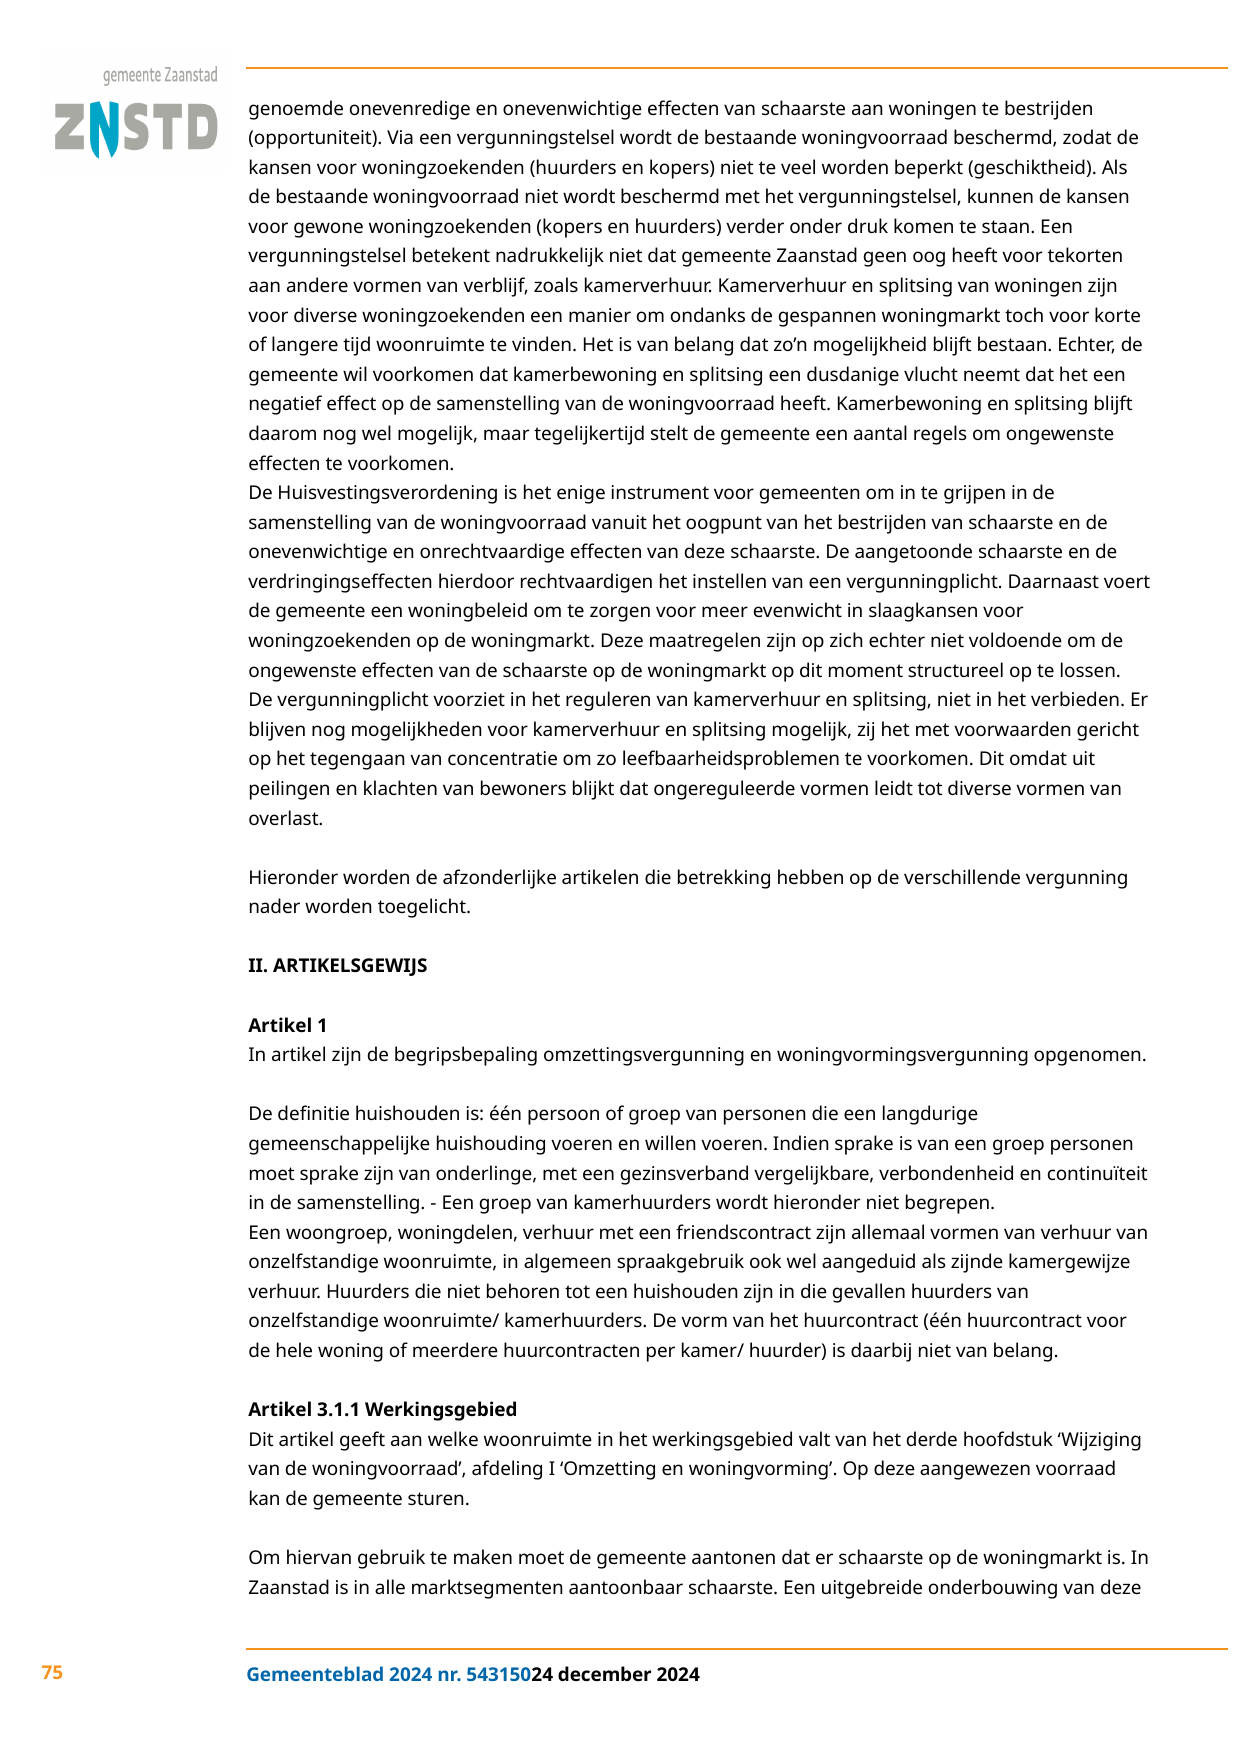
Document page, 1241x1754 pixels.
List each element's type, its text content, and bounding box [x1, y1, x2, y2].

text genoemde onevenredige en onevenwichtige effecten van schaarste aan woningen te bestrijden (opportuniteit). Via een vergunningstelsel wordt de bestaande woningvoorraad beschermd, zodat de kansen voor woningzoekenden (huurders en kopers) niet te veel worden beperkt (geschiktheid). Als de bestaande woningvoorraad niet wordt beschermd met het vergunningstelsel, kunnen de kansen voor gewone woningzoekenden (kopers en huurders) verder onder druk komen te staan. Een vergunningstelsel betekent nadrukkelijk niet dat gemeente Zaanstad geen oog heeft voor tekorten aan andere vormen van verblijf, zoals kamerverhuur. Kamerverhuur en splitsing van woningen zijn voor diverse woningzoekenden een manier om ondanks de gespannen woningmarkt toch voor korte of langere tijd woonruimte te vinden. Het is van belang dat zo’n mogelijkheid blijft bestaan. Echter, de gemeente wil voorkomen dat kamerbewoning en splitsing een dusdanige vlucht neemt dat het een negatief effect op de samenstelling van de woningvoorraad heeft. Kamerbewoning en splitsing blijft daarom nog wel mogelijk, maar tegelijkertijd stelt de gemeente een aantal regels om ongewenste effecten te voorkomen. [248, 95, 1152, 476]
text De vergunningplicht voorziet in het reguleren van kamerverhuur en splitsing, niet in het verbieden. Er blijven nog mogelijkheden voor kamerverhuur en splitsing mogelijk, zij het met voorwaarden gericht op het tegengaan van concentratie om zo leefbaarheidsproblemen te voorkomen. Dit omdat uit peilingen en klachten van bewoners blijkt dat ongereguleerde vormen leidt tot diverse vormen van overlast. [248, 686, 1152, 831]
text De definitie huishouden is: één persoon of groep van personen die een langdurige gemeenschappelijke huishouding voeren en willen voeren. Indien sprake is van een groep personen moet sprake zijn van onderlinge, met een gezinsverband vergelijkbare, verbondenheid en continuïteit in de samenstelling. - Een groep van kamerhuurders wordt hieronder niet begrepen. [248, 1101, 1152, 1215]
text II. ARTIKELSGEWIJS [248, 953, 1152, 978]
text Artikel 1 [248, 1012, 1152, 1038]
text Een woongroep, woningdelen, verhuur met een friendscontract zijn allemaal vormen van verhuur van onzelfstandige woonruimte, in algemeen spraakgebruik ook wel aangeduid als zijnde kamergewijze verhuur. Huurders die niet behoren tot een huishouden zijn in die gevallen huurders van onzelfstandige woonruimte/ kamerhuurders. De vorm van het huurcontract (één huurcontract voor de hele woning of meerdere huurcontracten per kamer/ huurder) is daarbij niet van belang. [248, 1219, 1152, 1363]
text Om hiervan gebruik te maken moet de gemeente aantonen dat er schaarste op de woningmarkt is. In Zaanstad is in alle marktsegmenten aantoonbaar schaarste. Een uitgebreide onderbouwing van deze [248, 1544, 1152, 1600]
text Dit artikel geeft aan welke woonruimte in het werkingsgebied valt van het derde hoofdstuk ‘Wijziging van de woningvoorraad’, afdeling I ‘Omzetting en woningvorming’. Op deze aangewezen voorraad kan de gemeente sturen. [248, 1426, 1152, 1511]
text Hieronder worden de afzonderlijke artikelen die betrekking hebben op de verschillende vergunning nader worden toegelicht. [248, 864, 1152, 919]
picture [41, 47, 231, 172]
text De Huisvestingsverordening is het enige instrument voor gemeenten om in te grijpen in de samenstelling van de woningvoorraad vanuit het oogpunt van het bestrijden van schaarste en de onevenwichtige en onrechtvaardige effecten van deze schaarste. De aangetoonde schaarste en de verdringingseffecten hierdoor rechtvaardigen het instellen van een vergunningplicht. Daarnaast voert de gemeente een woningbeleid om te zorgen voor meer evenwicht in slaagkansen voor woningzoekenden op de woningmarkt. Deze maatregelen zijn op zich echter niet voldoende om de ongewenste effecten van de schaarste op de woningmarkt op dit moment structureel op te lossen. [248, 479, 1152, 683]
text Artikel 3.1.1 Werkingsgebied [248, 1396, 1152, 1422]
text In artikel zijn de begripsbepaling omzettingsvergunning en woningvormingsvergunning opgenomen. [248, 1041, 1152, 1067]
